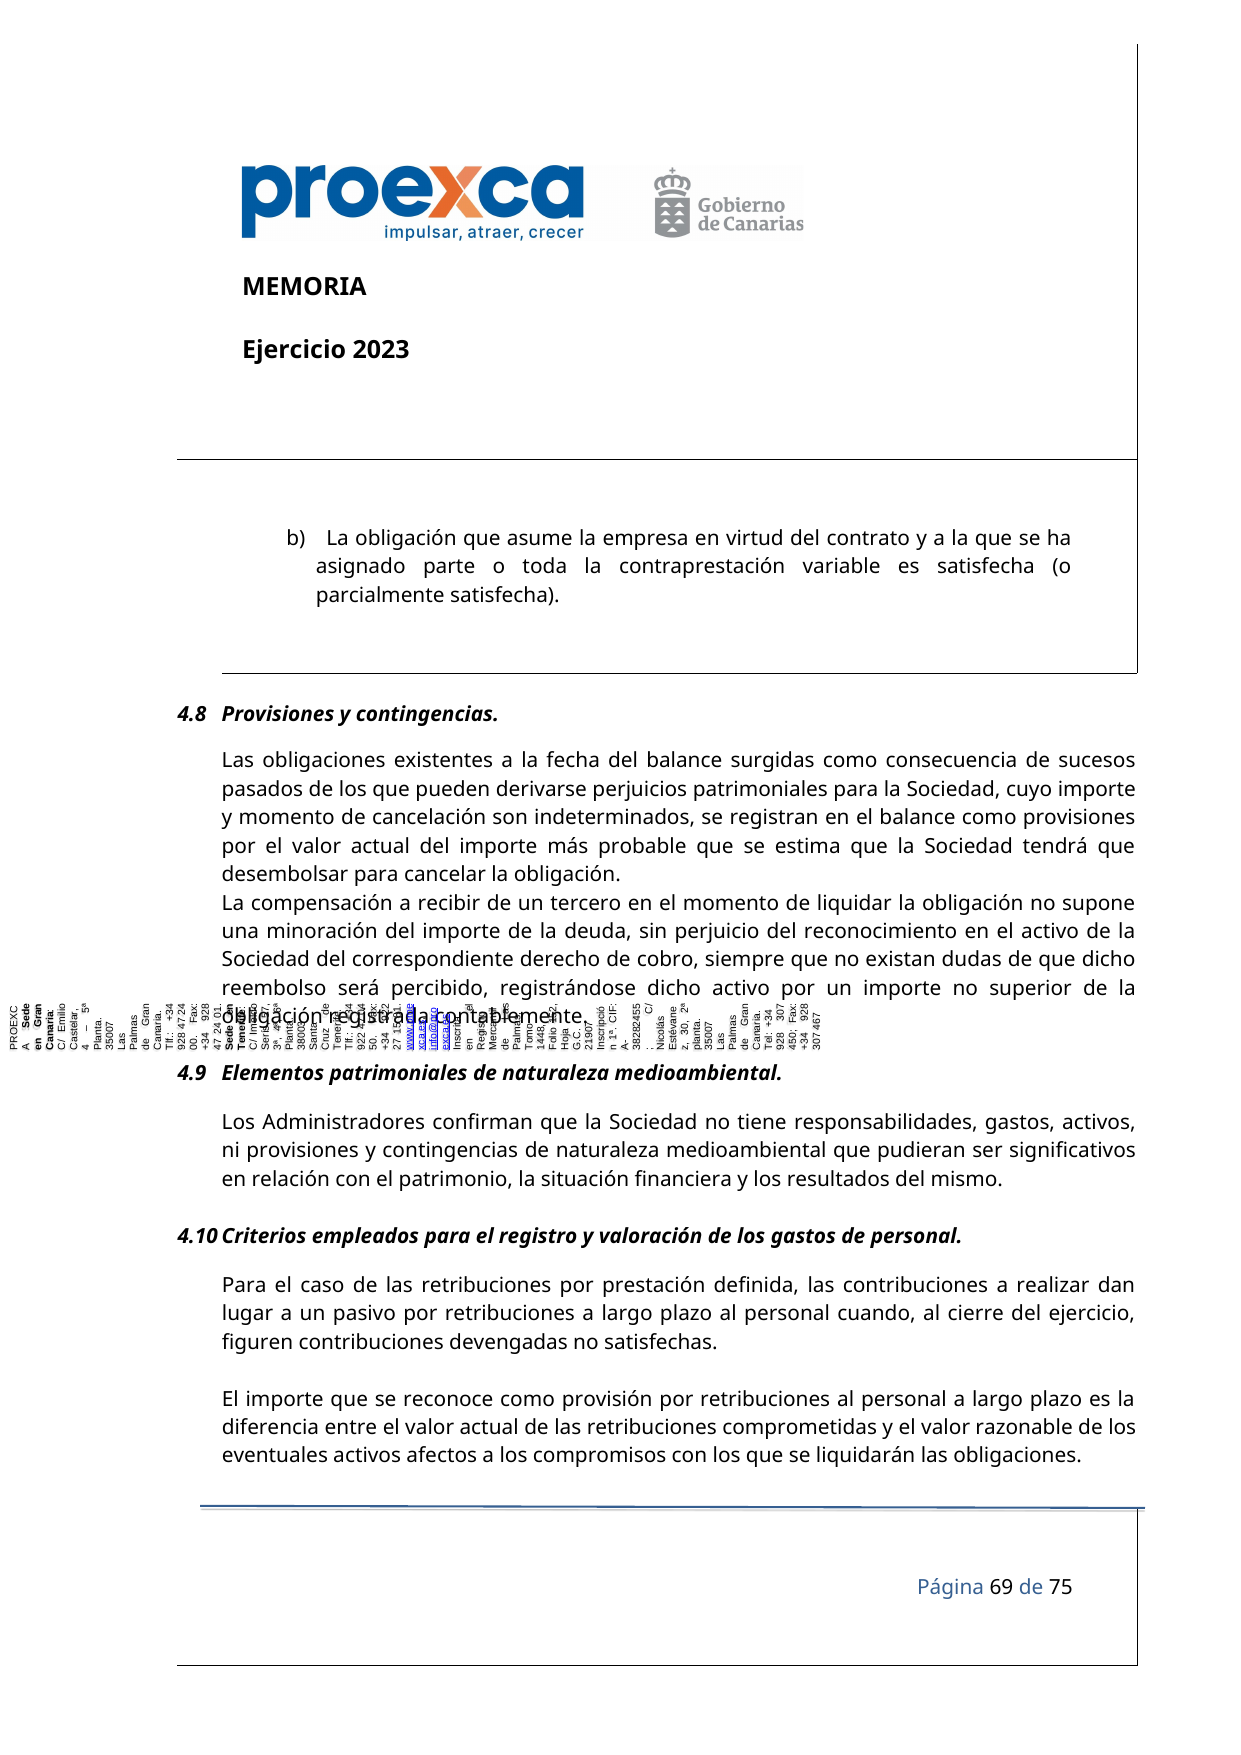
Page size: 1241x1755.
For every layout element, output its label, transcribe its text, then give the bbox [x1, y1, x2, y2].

text La compensación a recibir de un tercero en el momento de liquidar la obligación no supone una minoración del importe de la deuda, sin perjuicio del reconocimiento en el activo de la Sociedad del correspondiente derecho de cobro, siempre que no existan dudas de que dicho reembolso será percibido, registrándose dicho activo por un importe no superior de la obligación registrada contablemente. [221, 888, 1137, 1030]
list La obligación que asume la empresa en virtud del contrato y a la que se ha asignado parte o toda la contraprestación variable es satisfecha (o parcialmente satisfecha). [222, 459, 1137, 673]
text Las obligaciones existentes a la fecha del balance surgidas como consecuencia de sucesos pasados de los que pueden derivarse perjuicios patrimoniales para la Sociedad, cuyo importe y momento de cancelación son indeterminados, se registran en el balance como provisiones por el valor actual del importe más probable que se estima que la Sociedad tendrá que desembolsar para cancelar la obligación. [221, 745, 1137, 888]
text El importe que se reconoce como provisión por retribuciones al personal a largo plazo es la diferencia entre el valor actual de las retribuciones comprometidas y el valor razonable de los eventuales activos afectos a los compromisos con los que se liquidarán las obligaciones. [222, 1384, 1137, 1469]
list Provisiones y contingencias. [177, 699, 1137, 727]
list Elementos patrimoniales de naturaleza medioambiental. [177, 1058, 1137, 1087]
list Criterios empleados para el registro y valoración de los gastos de personal. [177, 1221, 1137, 1249]
text Los Administradores confirman que la Sociedad no tiene responsabilidades, gastos, activos, ni provisiones y contingencias de naturaleza medioambiental que pudieran ser significativos en relación con el patrimonio, la situación financiera y los resultados del mismo. [221, 1107, 1137, 1192]
text Para el caso de las retribuciones por prestación definida, las contribuciones a realizar dan lugar a un pasivo por retribuciones a largo plazo al personal cuando, al cierre del ejercicio, figuren contribuciones devengadas no satisfechas. [222, 1270, 1137, 1355]
